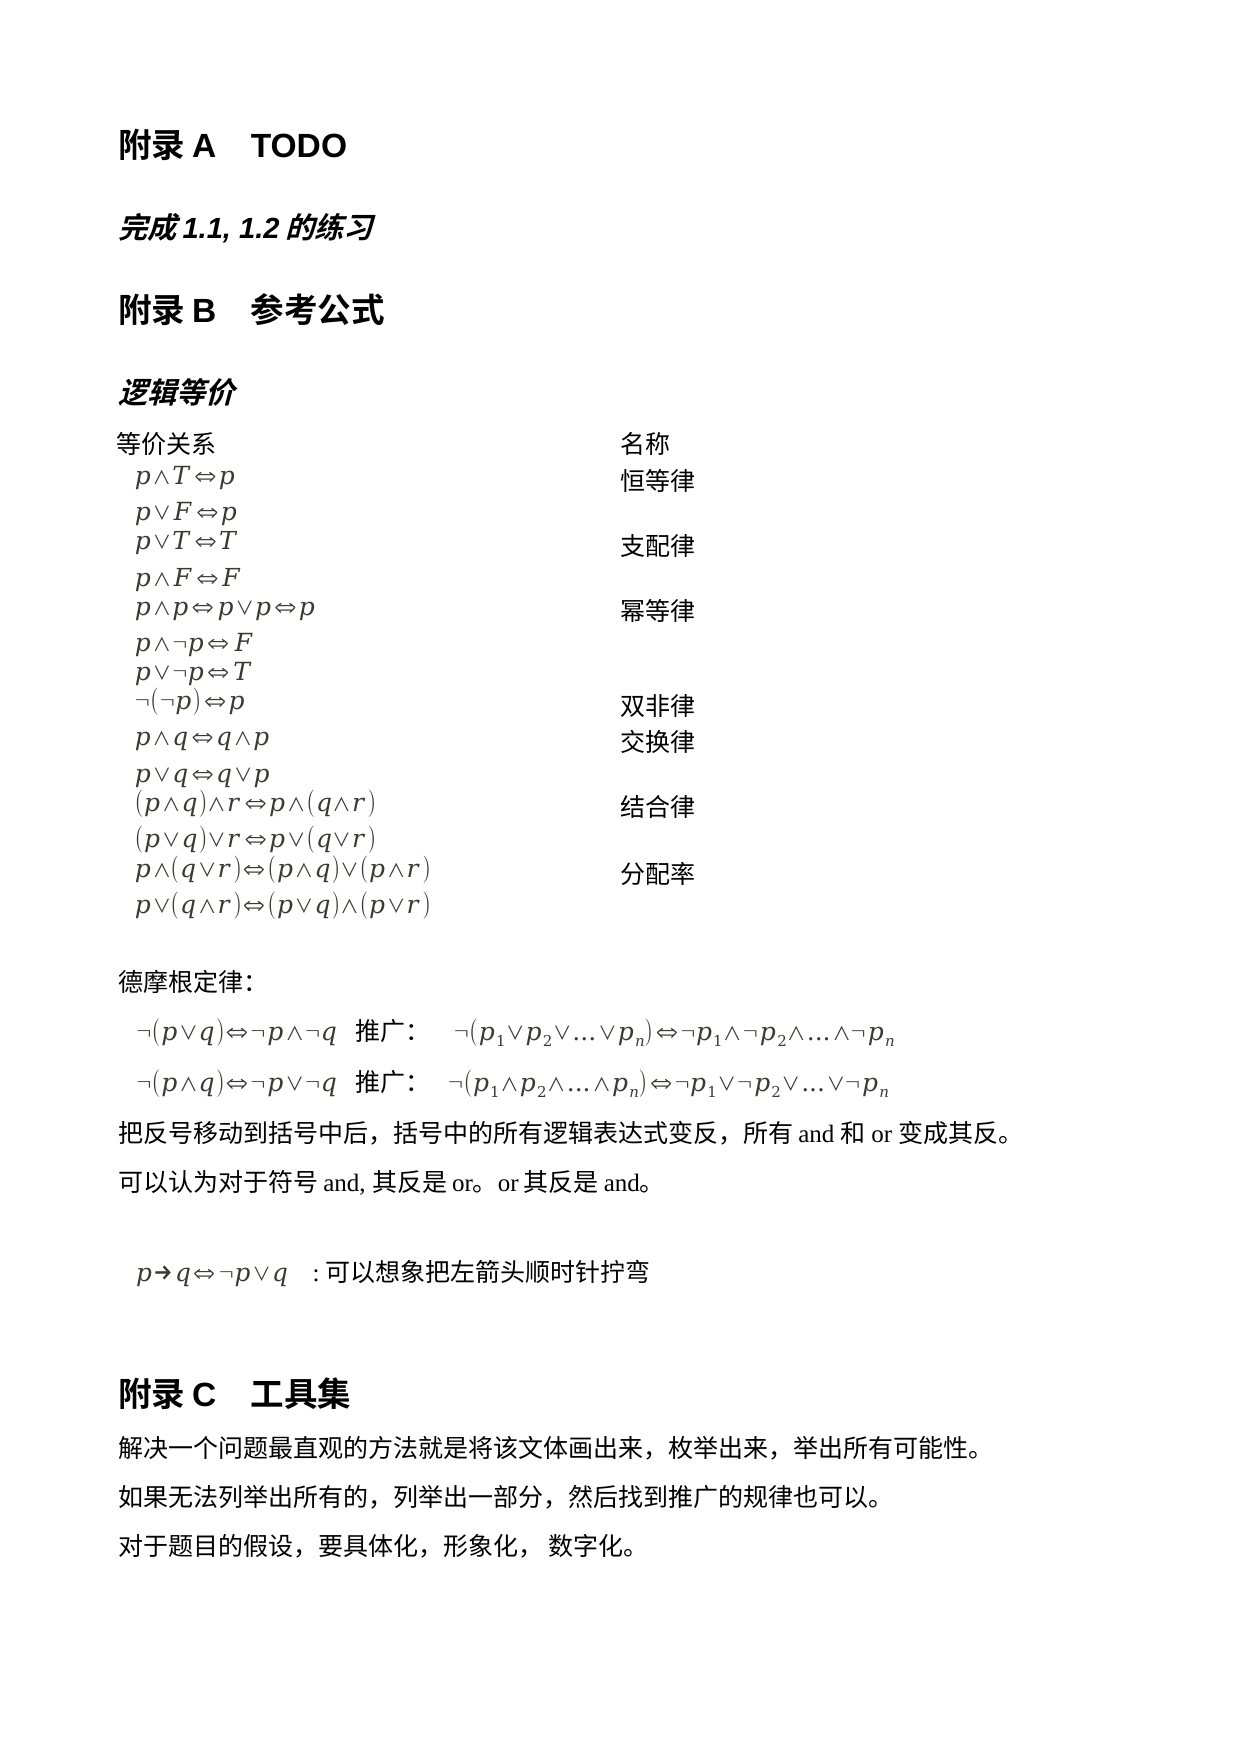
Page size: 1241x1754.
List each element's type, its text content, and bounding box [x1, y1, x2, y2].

table_cell [620, 657, 1121, 686]
text : 可以想象把左箭头顺时针拧弯 [118, 1253, 1122, 1289]
text 把反号移动到括号中后，括号中的所有逻辑表达式变反，所有and 和 or 变成其反。 [118, 1114, 1122, 1150]
table_cell 恒等律 [620, 461, 1121, 497]
text 对于题目的假设，要具体化，形象化， 数字化。 [118, 1526, 1122, 1562]
text 推广： [118, 1062, 1122, 1101]
table_cell 交换律 [620, 722, 1121, 758]
subtitle 逻辑等价 [118, 370, 1122, 412]
subtitle 附录C 工具集 [118, 1368, 1122, 1416]
table_cell [117, 722, 620, 758]
table_cell [117, 891, 620, 921]
table_cell [117, 824, 620, 854]
table_cell 双非律 [620, 686, 1121, 722]
table_cell 幂等律 [620, 592, 1121, 628]
table_cell [117, 788, 620, 824]
table_cell [117, 628, 620, 657]
table_cell [117, 854, 620, 891]
table_cell 支配律 [620, 526, 1121, 563]
table_header 等价关系 [117, 425, 620, 461]
text 德摩根定律： [118, 962, 1122, 998]
table_cell [620, 824, 1121, 854]
table_cell [117, 563, 620, 592]
subtitle 附录B 参考公式 [118, 284, 1122, 332]
text 如果无法列举出所有的，列举出一部分，然后找到推广的规律也可以。 [118, 1477, 1122, 1514]
table_cell [620, 759, 1121, 788]
text 解决一个问题最直观的方法就是将该文体画出来，枚举出来，举出所有可能性。 [118, 1429, 1122, 1465]
table_cell [620, 628, 1121, 657]
table_cell [117, 592, 620, 628]
table_cell [117, 657, 620, 686]
table_cell [117, 686, 620, 722]
table_cell [117, 461, 620, 497]
table_cell [117, 526, 620, 563]
table_cell 分配率 [620, 854, 1121, 891]
table_cell [117, 497, 620, 526]
table_cell 结合律 [620, 788, 1121, 824]
table_cell [620, 891, 1121, 921]
table_cell [620, 497, 1121, 526]
subtitle 完成1.1, 1.2的练习 [118, 204, 1122, 246]
table_cell [620, 563, 1121, 592]
table_cell [117, 759, 620, 788]
table_header 名称 [620, 425, 1121, 461]
text 推广： [118, 1011, 1122, 1050]
subtitle 附录A TODO [118, 118, 1122, 167]
text 可以认为对于符号and, 其反是or。or其反是and。 [118, 1163, 1122, 1199]
